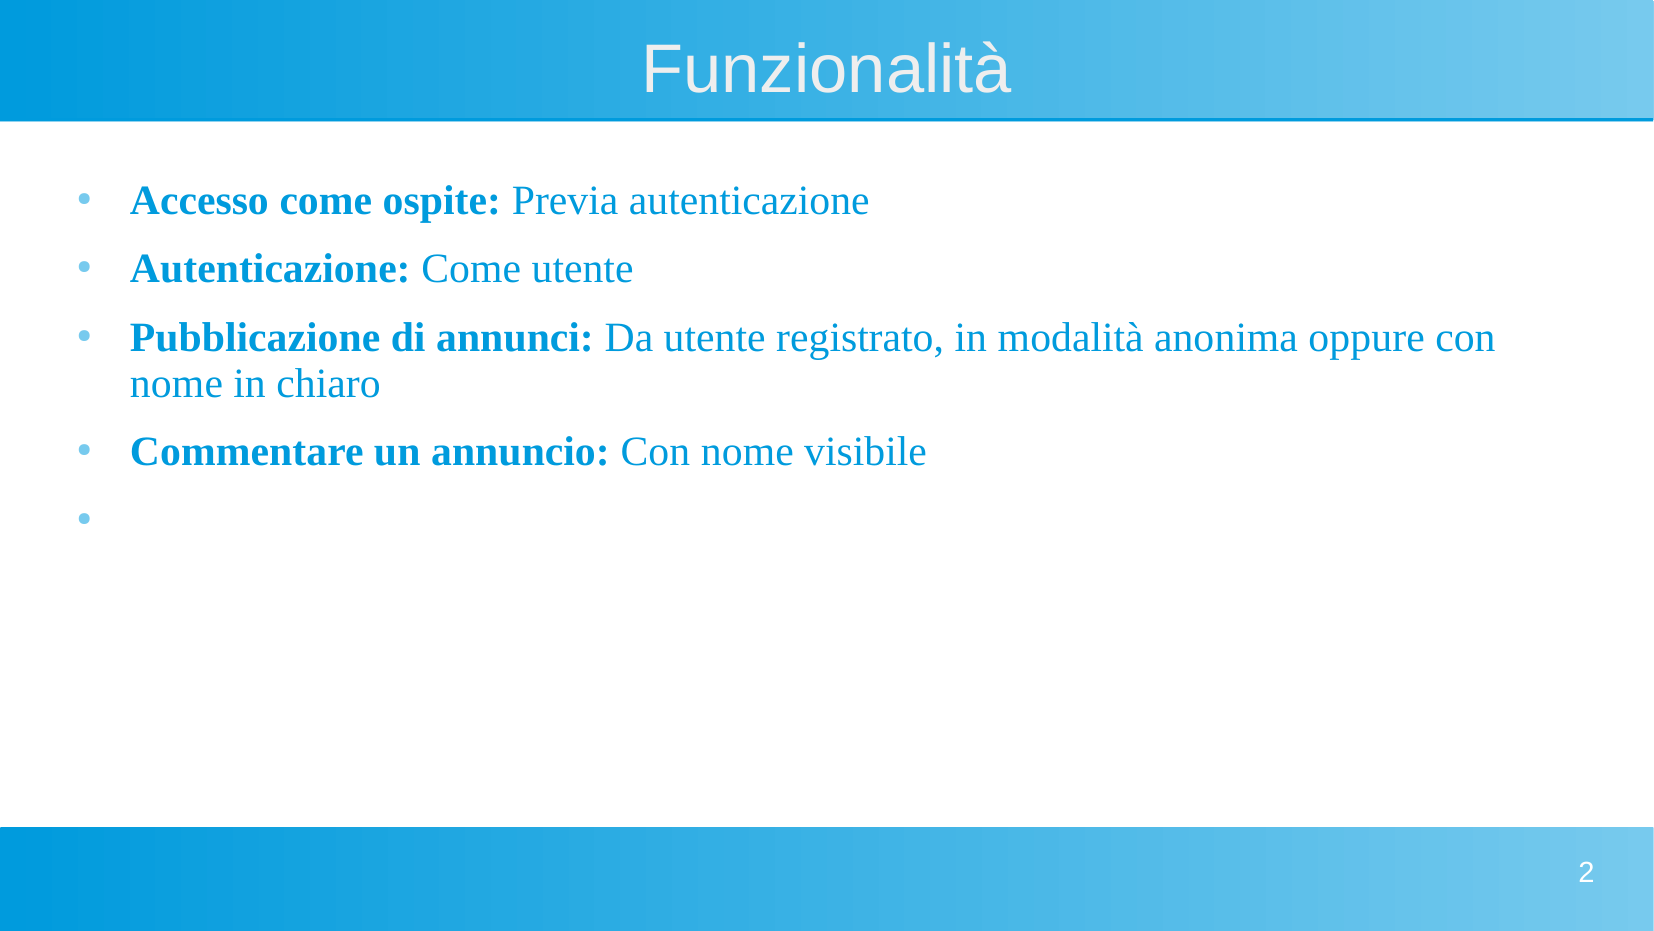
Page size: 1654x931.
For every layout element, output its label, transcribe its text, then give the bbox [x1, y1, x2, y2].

title Funzionalità [59, 29, 1595, 108]
list Accesso come ospite: Previa autenticazione Autenticazione: Come utente Pubblicazione di annunci: Da utente registrato, in modalità anonima oppure con nome in chiaro Commentare un annuncio: Con nome visibile [59, 177, 1595, 768]
